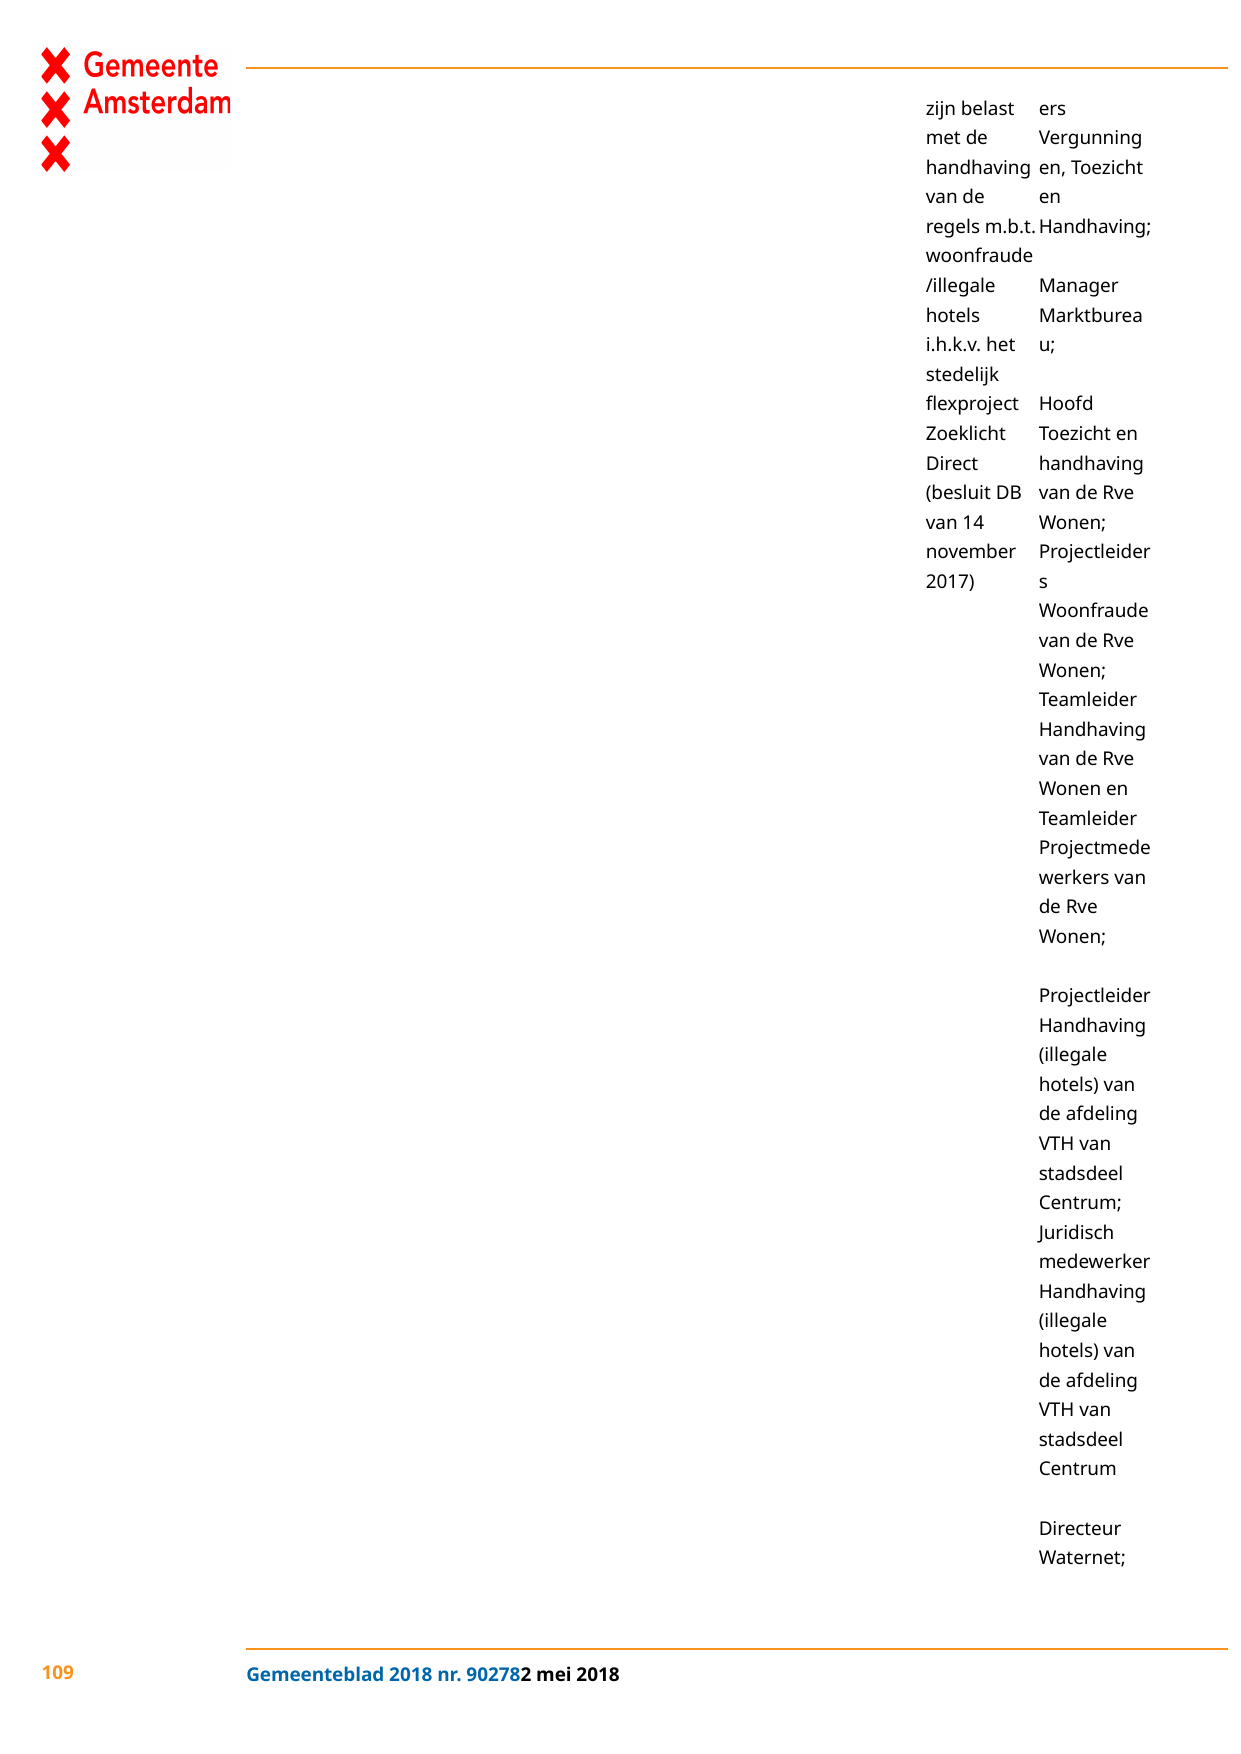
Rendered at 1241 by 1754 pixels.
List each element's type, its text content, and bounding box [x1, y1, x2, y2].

table_cell ers Vergunningen, Toezicht en Handhaving; Manager Marktbureau; Hoofd Toezicht en handhaving van de Rve Wonen; Projectleiders Woonfraude van de Rve Wonen; Teamleider Handhaving van de Rve Wonen en Teamleider Projectmedewerkers van de Rve Wonen; Projectleider Handhaving (illegale hotels) van de afdeling VTH van stadsdeel Centrum; Juridisch medewerker Handhaving (illegale hotels) van de afdeling VTH van stadsdeel Centrum Directeur Waternet; [1039, 95, 1152, 1600]
table_cell [248, 95, 361, 1600]
table_cell [813, 95, 926, 1600]
picture [41, 47, 231, 172]
table_cell [361, 95, 474, 1600]
table_cell [587, 95, 700, 1600]
table_cell [700, 95, 813, 1600]
table_cell zijn belast met de handhaving van de regels m.b.t. woonfraude/illegale hotels i.h.k.v. het stedelijk flexproject Zoeklicht Direct (besluit DB van 14 november 2017) [926, 95, 1038, 1600]
table_cell [474, 95, 587, 1600]
